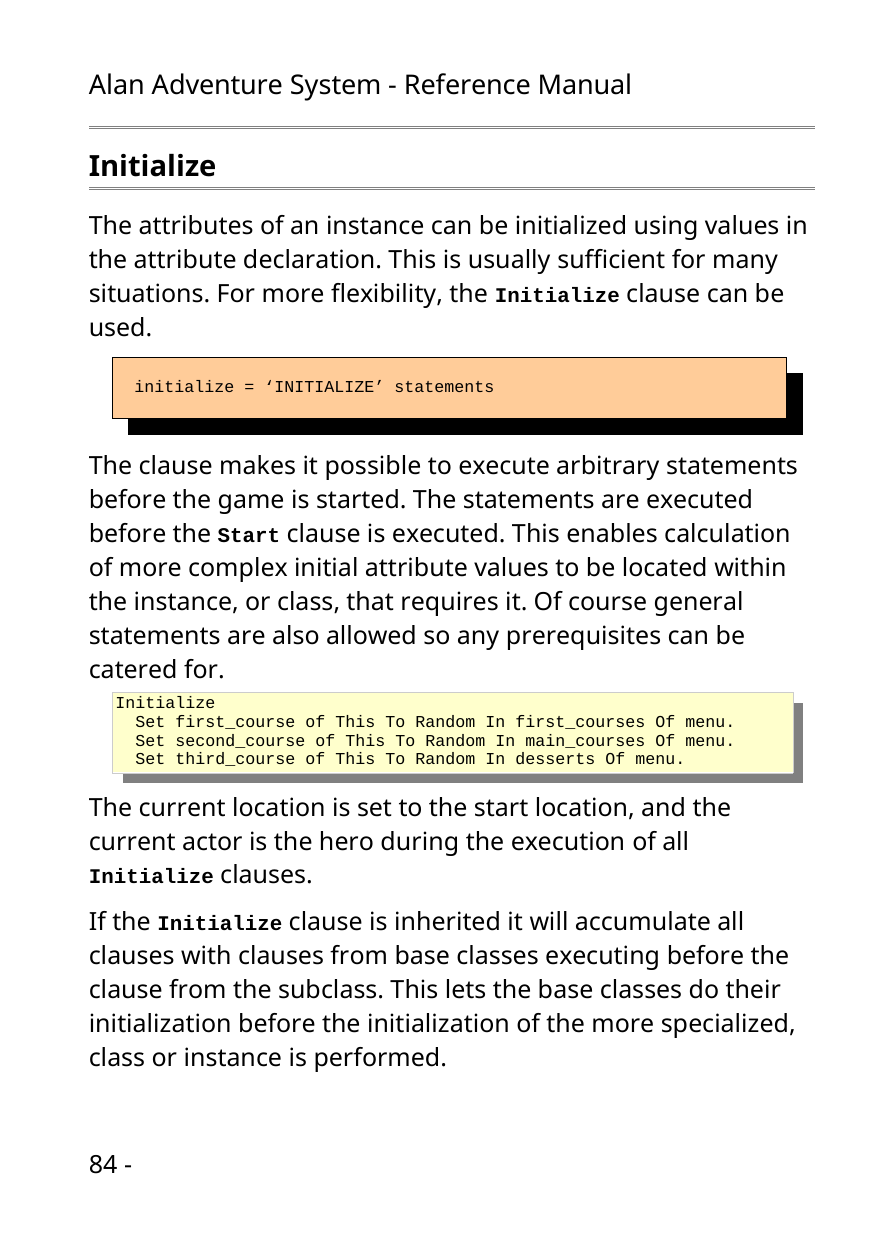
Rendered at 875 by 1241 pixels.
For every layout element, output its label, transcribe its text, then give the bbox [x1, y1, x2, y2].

text The current location is set to the start location, and the current actor is the hero during the execution of all Initialize clauses. [88, 789, 815, 891]
text The attributes of an instance can be initialized using values in the attribute declaration. This is usually sufficient for many situations. For more flexibility, the Initialize clause can be used. [88, 208, 815, 344]
subtitle Initialize [88, 146, 815, 189]
text If the Initialize clause is inherited it will accumulate all clauses with clauses from base classes executing before the clause from the subclass. This lets the base classes do their initialization before the initialization of the more specialized, class or instance is performed. [88, 904, 815, 1074]
text The clause makes it possible to execute arbitrary statements before the game is started. The statements are executed before the Start clause is executed. This enables calculation of more complex initial attribute values to be located within the instance, or class, that requires it. Of course general statements are also allowed so any prerequisites can be catered for. [88, 448, 815, 686]
text initialize = ‘INITIALIZE’ statements [113, 358, 786, 418]
text Initialize Set first_course of This To Random In first_courses Of menu. Set second_course of This To Random In main_courses Of menu. Set third_course of This To Random In desserts Of menu. [113, 693, 793, 772]
